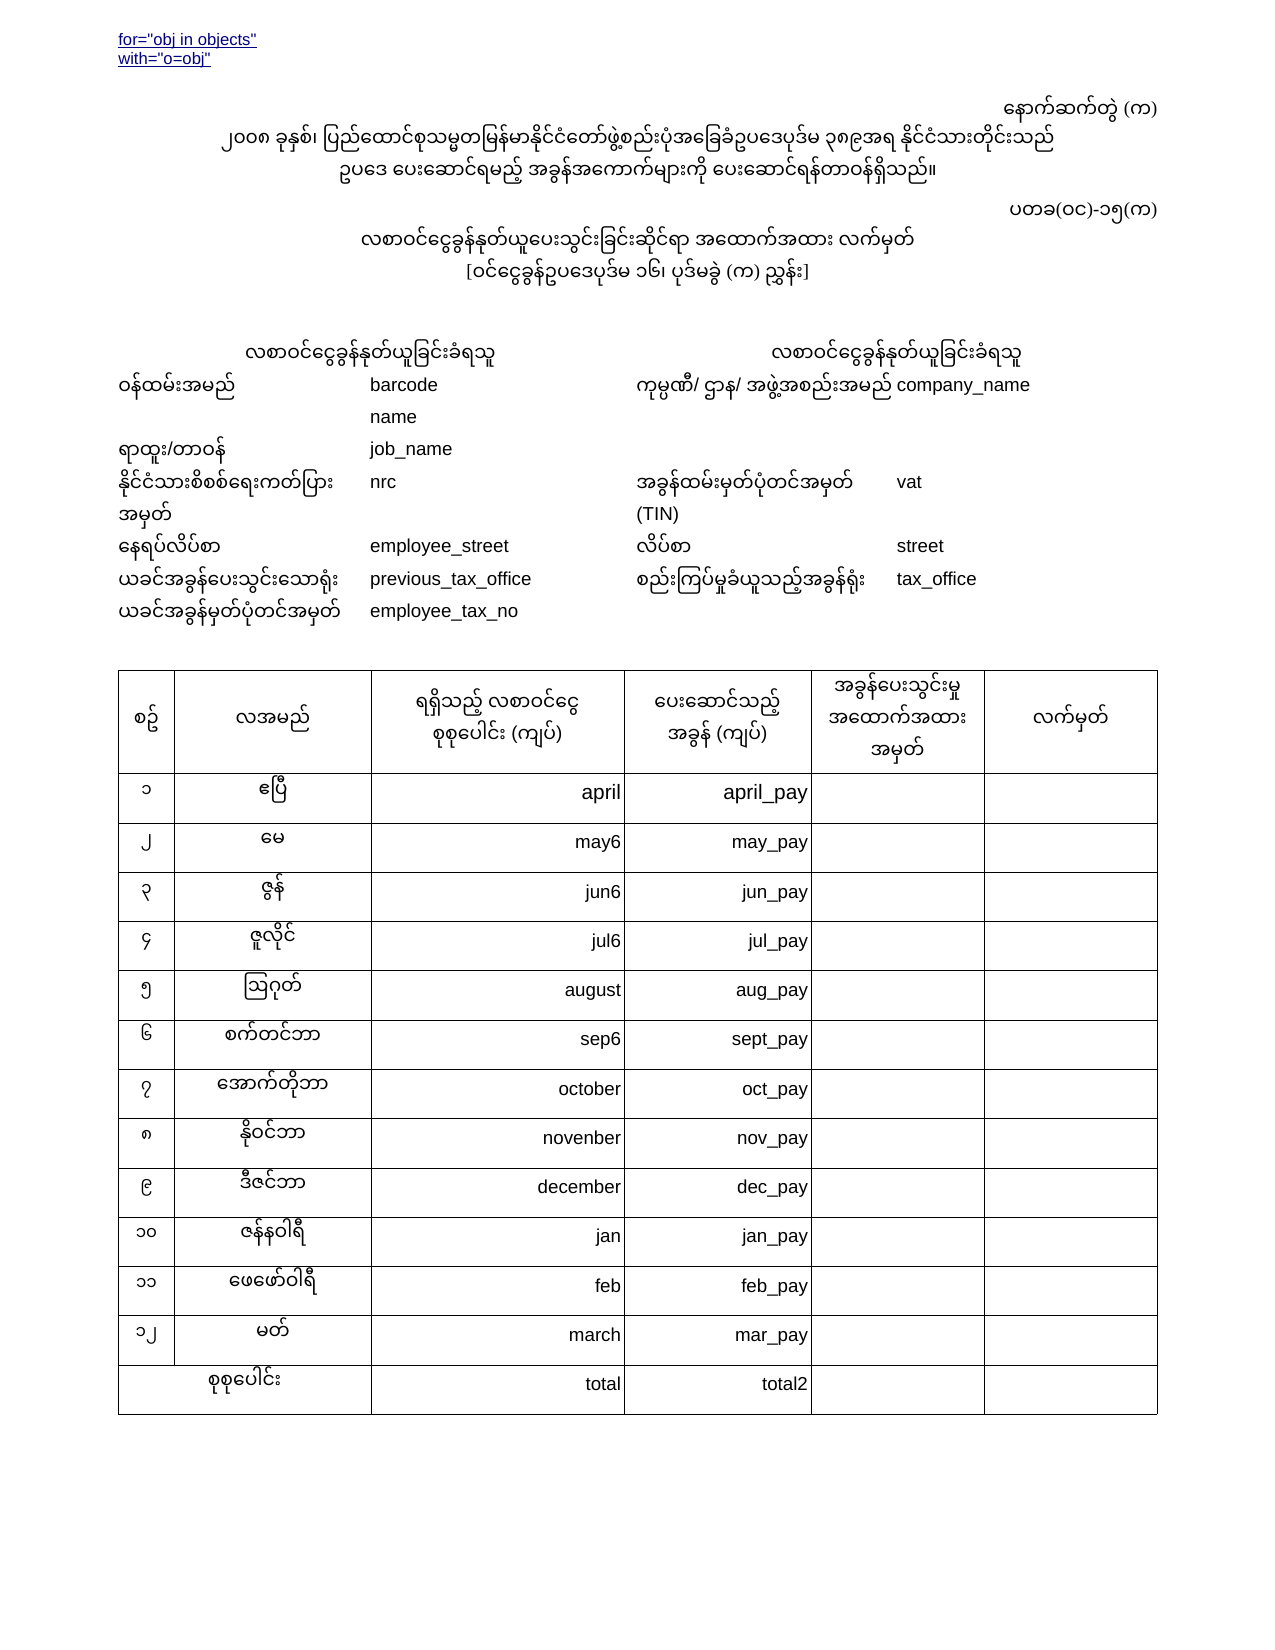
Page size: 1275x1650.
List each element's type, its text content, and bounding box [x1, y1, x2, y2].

table_cell မတ် [175, 1316, 371, 1364]
table_cell [985, 873, 1157, 921]
table_cell ၄ [119, 922, 174, 970]
table_cell အောက်တိုဘာ [175, 1070, 371, 1118]
table_cell [985, 1316, 1157, 1364]
table_cell jan_pay [625, 1218, 811, 1266]
table_cell ၉ [119, 1169, 174, 1217]
table_header [118, 97, 972, 126]
table_cell [812, 1267, 984, 1315]
table_cell [812, 774, 984, 823]
table_cell ယခင်အခွန်မှတ်ပုံတင်အမှတ် [118, 600, 370, 632]
table_cell tax_office [897, 568, 1157, 600]
table_cell အခွန်ထမ်းမှတ်ပုံတင်အမှတ် (TIN) [636, 471, 897, 535]
table_cell [812, 1366, 984, 1414]
table_cell [812, 1169, 984, 1217]
table_cell ဝန်ထမ်းအမည် [118, 374, 370, 438]
table_cell jun_pay [625, 873, 811, 921]
table_cell ၂ [119, 824, 174, 872]
table_cell oct_pay [625, 1070, 811, 1118]
table_cell ဖေဖော်ဝါရီ [175, 1267, 371, 1315]
table_cell employee_tax_no [370, 600, 622, 632]
table_cell [985, 922, 1157, 970]
table_cell april_pay [625, 774, 811, 823]
table_cell [622, 568, 636, 600]
table_cell may6 [372, 824, 624, 872]
table_cell ၁၁ [119, 1267, 174, 1315]
table_cell [636, 600, 897, 632]
table_cell ၈ [119, 1119, 174, 1167]
table_cell [812, 1070, 984, 1118]
table_cell ၁၀ [119, 1218, 174, 1266]
table_cell လိပ်စာ [636, 535, 897, 567]
table_cell jul6 [372, 922, 624, 970]
table_cell ဇူလိုင် [175, 922, 371, 970]
table_cell နိုင်ငံသားစိစစ်ရေးကတ်ပြားအမှတ် [118, 471, 370, 535]
table_cell ယခင်အခွန်ပေးသွင်းသောရုံး [118, 568, 370, 600]
table_cell sept_pay [625, 1021, 811, 1069]
table_cell [985, 1021, 1157, 1069]
table_cell ၁ [119, 774, 174, 823]
table_cell may_pay [625, 824, 811, 872]
table_cell [812, 873, 984, 921]
table_cell ၃ [119, 873, 174, 921]
table_cell jun6 [372, 873, 624, 921]
table_cell barcode name [370, 374, 622, 438]
table_cell company_name [897, 374, 1157, 438]
table_cell vat [897, 471, 1157, 535]
text for="obj in objects" [118, 30, 1157, 49]
table_header လက်မှတ် [985, 671, 1157, 773]
table_cell [622, 374, 636, 438]
table_cell job_name [370, 438, 622, 471]
table_cell ဩဂုတ် [175, 971, 371, 1020]
table_cell ကုမ္ပဏီ/ ဌာန/ အဖွဲ့အစည်းအမည် [636, 374, 897, 471]
table_cell [985, 1218, 1157, 1266]
table_cell [985, 1119, 1157, 1167]
table_cell [812, 1316, 984, 1364]
table_cell april [372, 774, 624, 823]
table_cell employee_street [370, 535, 622, 567]
table_header နောက်ဆက်တွဲ (က) [972, 97, 1157, 126]
table_cell [985, 1366, 1157, 1414]
table_cell ၇ [119, 1070, 174, 1118]
table_cell previous_tax_office [370, 568, 622, 600]
table_header လစာဝင်ငွေခွန်နုတ်ယူခြင်းခံရသူ [118, 341, 622, 374]
table_cell [985, 774, 1157, 823]
table_cell [118, 198, 972, 228]
table_cell စည်းကြပ်မှုခံယူသည့်အခွန်ရုံး [636, 568, 897, 600]
table_cell december [372, 1169, 624, 1217]
table_header အခွန်ပေးသွင်းမှု အထောက်အထား အမှတ် [812, 671, 984, 773]
table_cell နိုဝင်ဘာ [175, 1119, 371, 1167]
table_cell ဇန်နဝါရီ [175, 1218, 371, 1266]
table_cell နေရပ်လိပ်စာ [118, 535, 370, 567]
table_cell feb_pay [625, 1267, 811, 1315]
table_cell mar_pay [625, 1316, 811, 1364]
table_cell စက်တင်ဘာ [175, 1021, 371, 1069]
table_cell march [372, 1316, 624, 1364]
table_cell [622, 535, 636, 567]
table_cell [812, 1021, 984, 1069]
table_cell street [897, 535, 1157, 567]
table_cell total [372, 1366, 624, 1414]
table_cell aug_pay [625, 971, 811, 1020]
table_cell feb [372, 1267, 624, 1315]
table_cell october [372, 1070, 624, 1118]
table_cell jul_pay [625, 922, 811, 970]
table_header လစာဝင်ငွေခွန်နုတ်ယူခြင်းခံရသူ [636, 341, 1157, 374]
table_cell [812, 971, 984, 1020]
table_cell စုစုပေါင်း [119, 1366, 371, 1414]
table_cell ရာထူး/တာဝန် [118, 438, 370, 471]
table_header စဥ် [119, 671, 174, 773]
table_cell [622, 600, 636, 632]
table_cell [985, 1070, 1157, 1118]
table_header လအမည် [175, 671, 371, 773]
table_cell ၁၂ [119, 1316, 174, 1364]
table_cell sep6 [372, 1021, 624, 1069]
table_header ပေးဆောင်သည့် အခွန် (ကျပ်) [625, 671, 811, 773]
table_cell [622, 438, 636, 471]
table_header [622, 341, 636, 374]
table_cell [812, 824, 984, 872]
text with="o=obj" [118, 49, 1157, 97]
table_cell [812, 1218, 984, 1266]
table_cell [985, 824, 1157, 872]
table_cell ၂၀၀၈ ခုနှစ်၊ ပြည်ထောင်စုသမ္မတမြန်မာနိုင်ငံတော်ဖွဲ့စည်းပုံအခြေခံဥပ‌ဒေပုဒ်မ ၃၈၉အရ နိုင်ငံသားတိုင်းသည် ဥပဒေ ပေးဆောင်ရမည့် အခွန်အကောက်များကို ပေးဆောင်ရန်တာဝန်ရှိသည်။ [118, 126, 1157, 198]
table_cell dec_pay [625, 1169, 811, 1217]
table_cell ဇွန် [175, 873, 371, 921]
table_cell [985, 971, 1157, 1020]
table_cell ဒီဇင်ဘာ [175, 1169, 371, 1217]
table_header ရရှိသည့် လစာဝင်ငွေ စုစုပေါင်း (ကျပ်) [372, 671, 624, 773]
table_cell novenber [372, 1119, 624, 1167]
table_cell [985, 1169, 1157, 1217]
table_cell [812, 1119, 984, 1167]
table_cell ပတခ(ဝင)-၁၅(က) [972, 198, 1157, 228]
table_cell [897, 600, 1157, 632]
table_cell nrc [370, 471, 622, 535]
table_cell [985, 1267, 1157, 1315]
table_cell လစာဝင်ငွေခွန်နုတ်ယူပေးသွင်းခြင်းဆိုင်ရာ အထောက်အထား လက်မှတ် [ဝင်ငွေခွန်ဥပဒေပုဒ်မ ၁၆၊ ပုဒ်မခွဲ (က) ညွှန်း] [118, 228, 1157, 303]
table_cell ၆ [119, 1021, 174, 1069]
table_cell ၅ [119, 971, 174, 1020]
table_cell မေ [175, 824, 371, 872]
table_cell nov_pay [625, 1119, 811, 1167]
table_cell ဧပြီ [175, 774, 371, 823]
table_cell [812, 922, 984, 970]
table_cell august [372, 971, 624, 1020]
table_cell [622, 471, 636, 535]
table_cell jan [372, 1218, 624, 1266]
table_cell total2 [625, 1366, 811, 1414]
table_cell [897, 438, 1157, 471]
